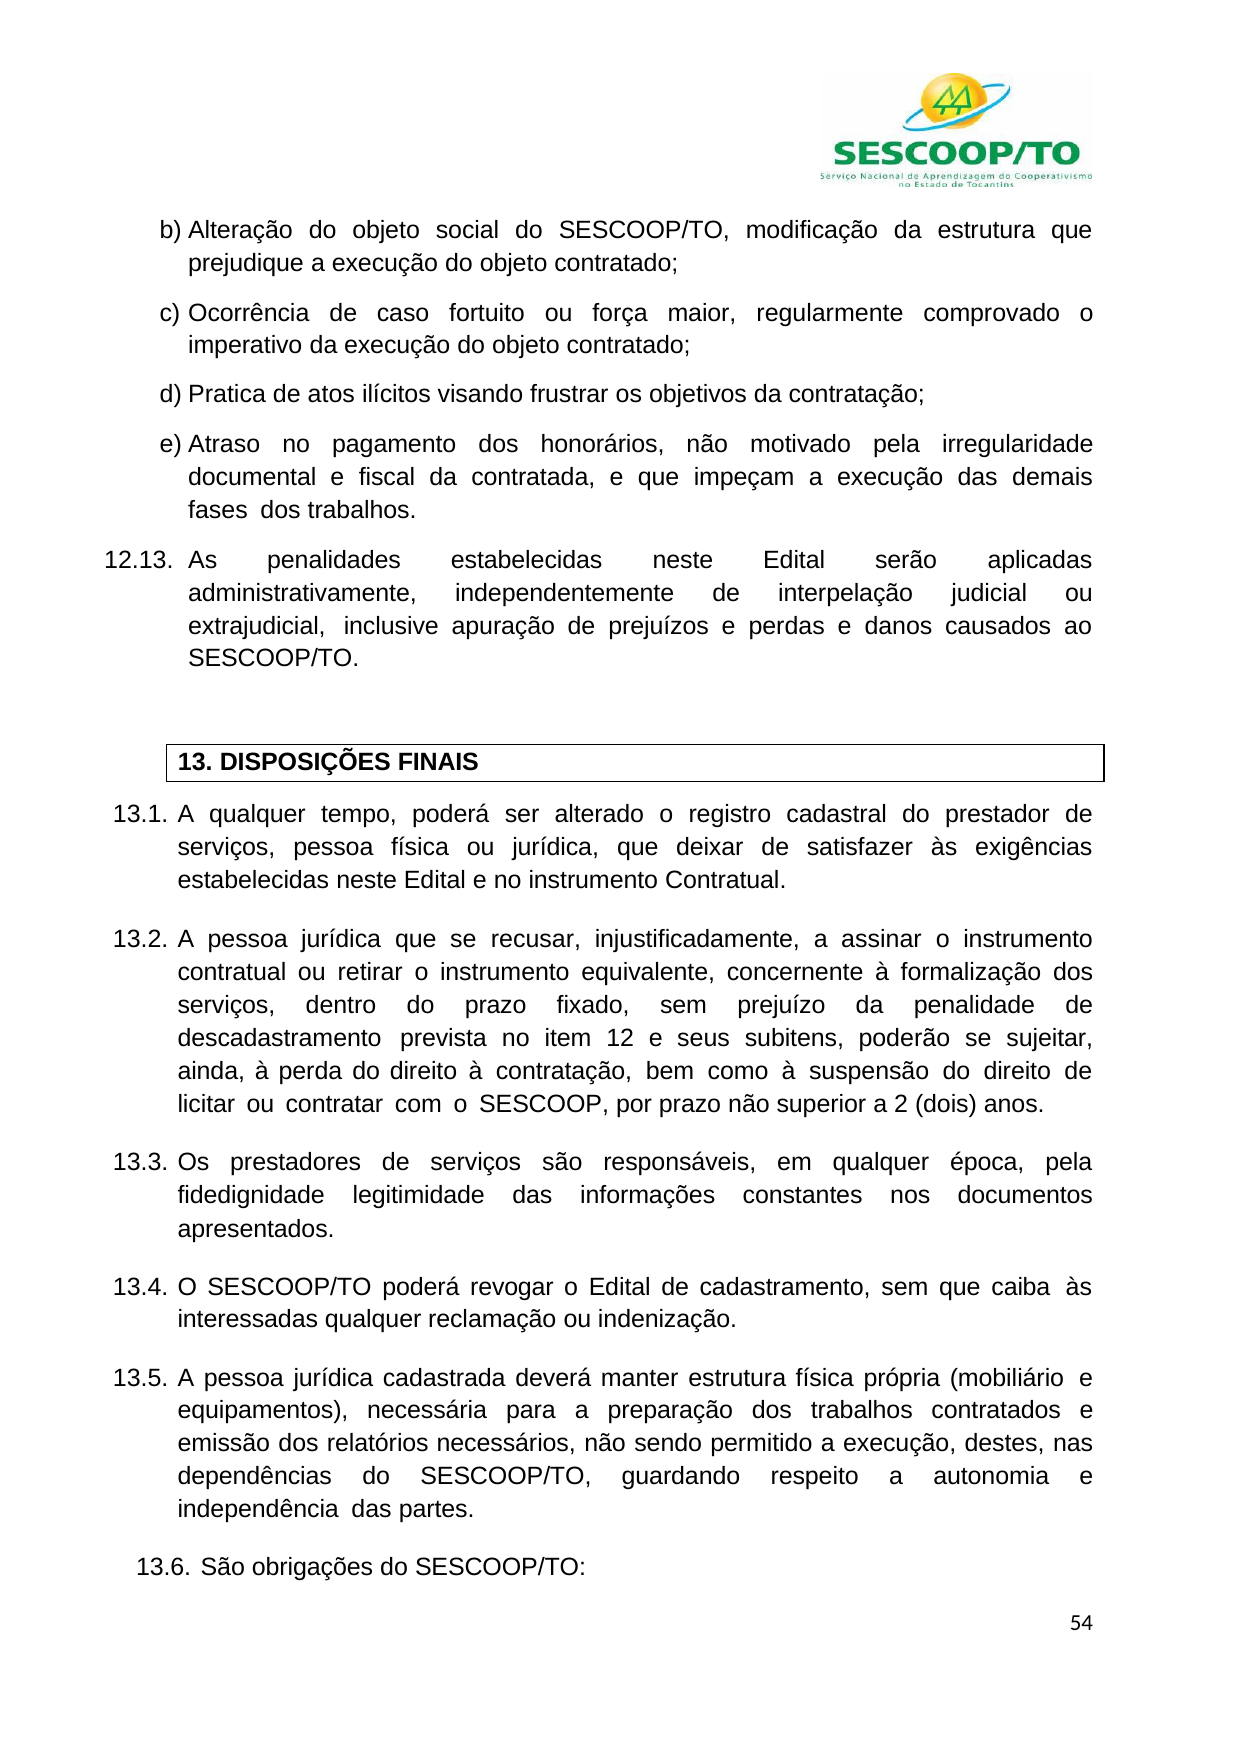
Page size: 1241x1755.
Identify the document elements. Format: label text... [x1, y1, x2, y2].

list Alteração do objeto social do SESCOOP/TO, modificação da estrutura que prejudique a execução do objeto contratado; [177, 215, 1092, 276]
list Os prestadores de serviços são responsáveis, em qualquer época, pela fidedignidade legitimidade das informações constantes nos documentos apresentados. [154, 1147, 1093, 1242]
list São obrigações do SESCOOP/TO: [177, 1552, 1116, 1581]
list As penalidades estabelecidas neste Edital serão aplicadas administrativamente, independentemente de interpelação judicial ou extrajudicial, inclusive apuração de prejuízos e perdas e danos causados ao SESCOOP/TO. [177, 545, 1093, 672]
list A pessoa jurídica que se recusar, injustificadamente, a assinar o instrumento contratual ou retirar o instrumento equivalente, concernente à formalização dos serviços, dentro do prazo fixado, sem prejuízo da penalidade de descadastramento prevista no item 12 e seus subitens, poderão se sujeitar, ainda, à perda do direito à contratação, bem como à suspensão do direito de licitar ou contratar com o SESCOOP, por prazo não superior a 2 (dois) anos. [154, 924, 1093, 1118]
list A pessoa jurídica cadastrada deverá manter estrutura física própria (mobiliário e equipamentos), necessária para a preparação dos trabalhos contratados e emissão dos relatórios necessários, não sendo permitido a execução, destes, nas dependências do SESCOOP/TO, guardando respeito a autonomia e independência das partes. [154, 1363, 1093, 1523]
list Ocorrência de caso fortuito ou força maior, regularmente comprovado o imperativo da execução do objeto contratado; [177, 297, 1093, 359]
text 13. DISPOSIÇÕES FINAIS [178, 747, 1103, 775]
list Atraso no pagamento dos honorários, não motivado pela irregularidade documental e fiscal da contratada, e que impeçam a execução das demais fases dos trabalhos. [177, 429, 1093, 524]
list A qualquer tempo, poderá ser alterado o registro cadastral do prestador de serviços, pessoa física ou jurídica, que deixar de satisfazer às exigências estabelecidas neste Edital e no instrumento Contratual. [154, 799, 1093, 894]
list Pratica de atos ilícitos visando frustrar os objetivos da contratação; [177, 379, 1116, 408]
list O SESCOOP/TO poderá revogar o Edital de cadastramento, sem que caiba às interessadas qualquer reclamação ou indenização. [154, 1272, 1092, 1333]
